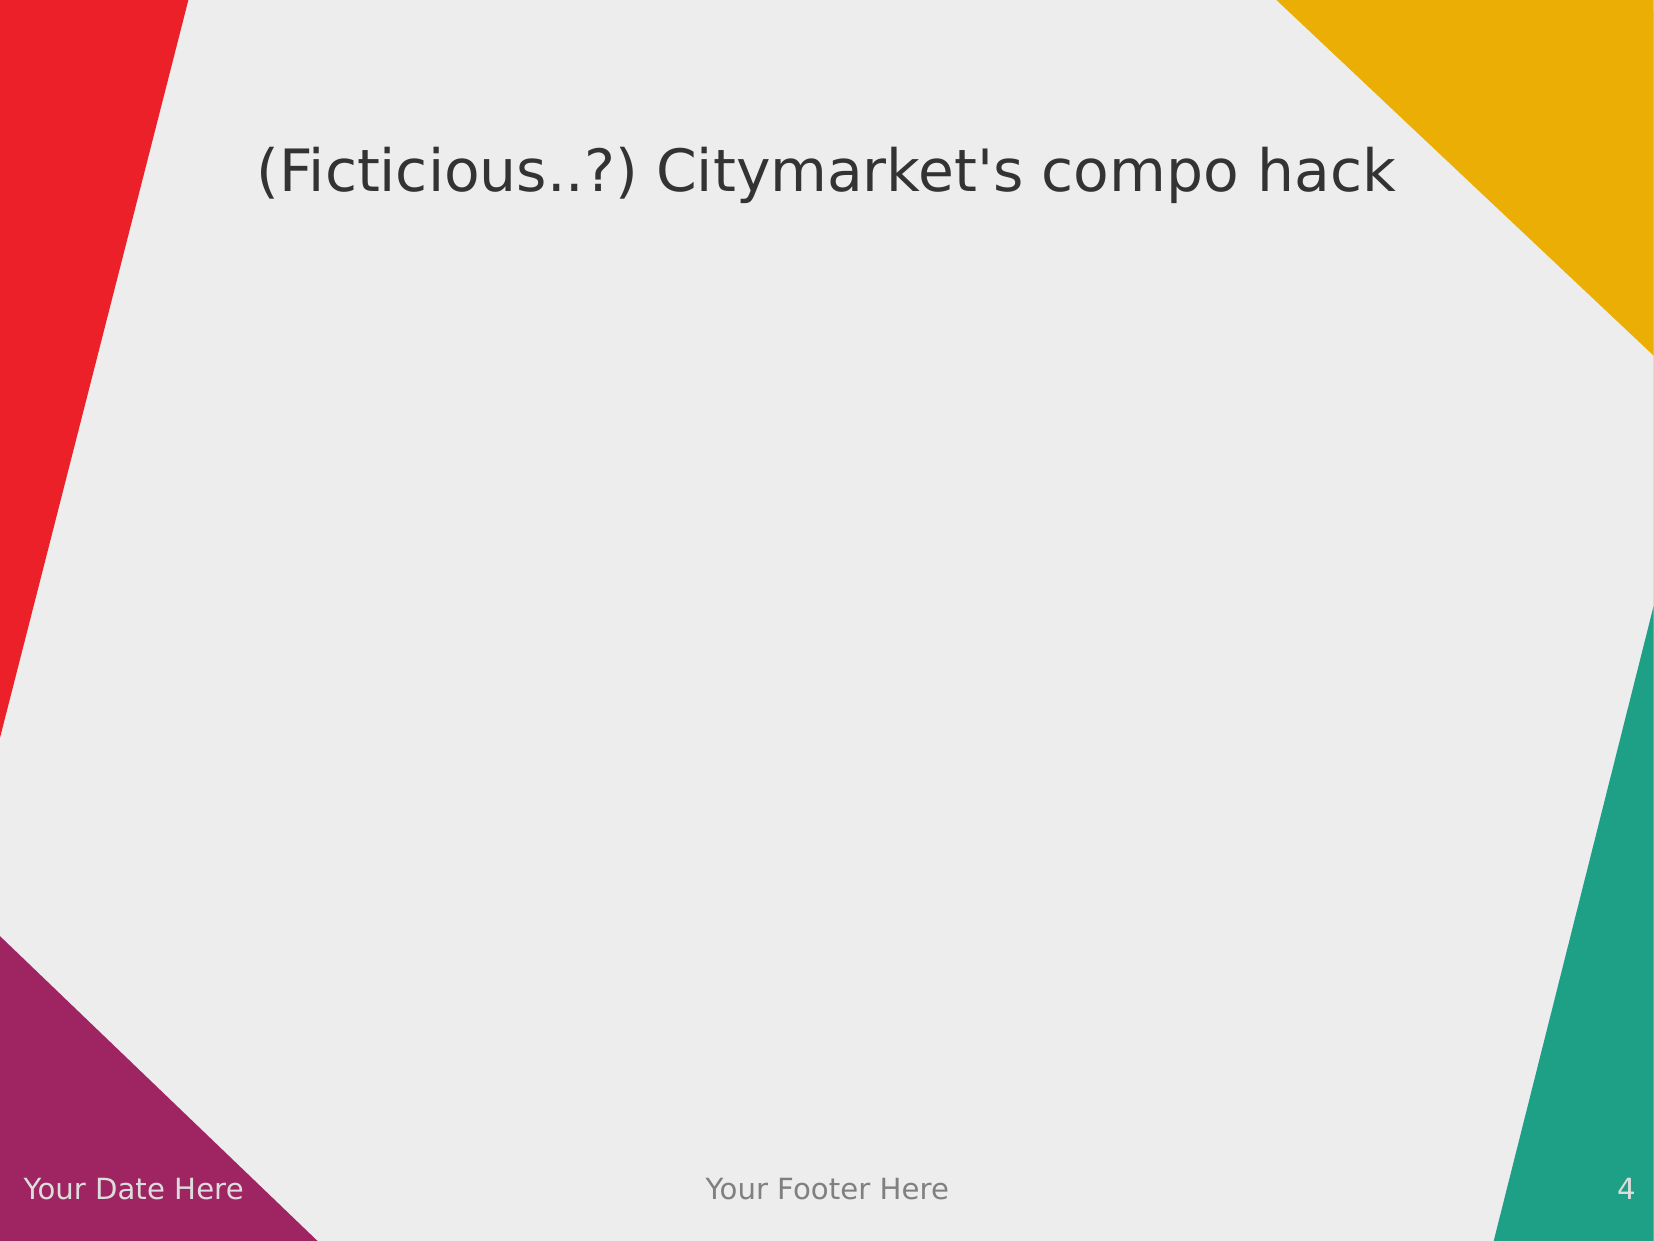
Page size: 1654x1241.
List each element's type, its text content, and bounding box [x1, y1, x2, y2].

title (Ficticious..?) Citymarket's compo hack [114, 73, 1539, 271]
